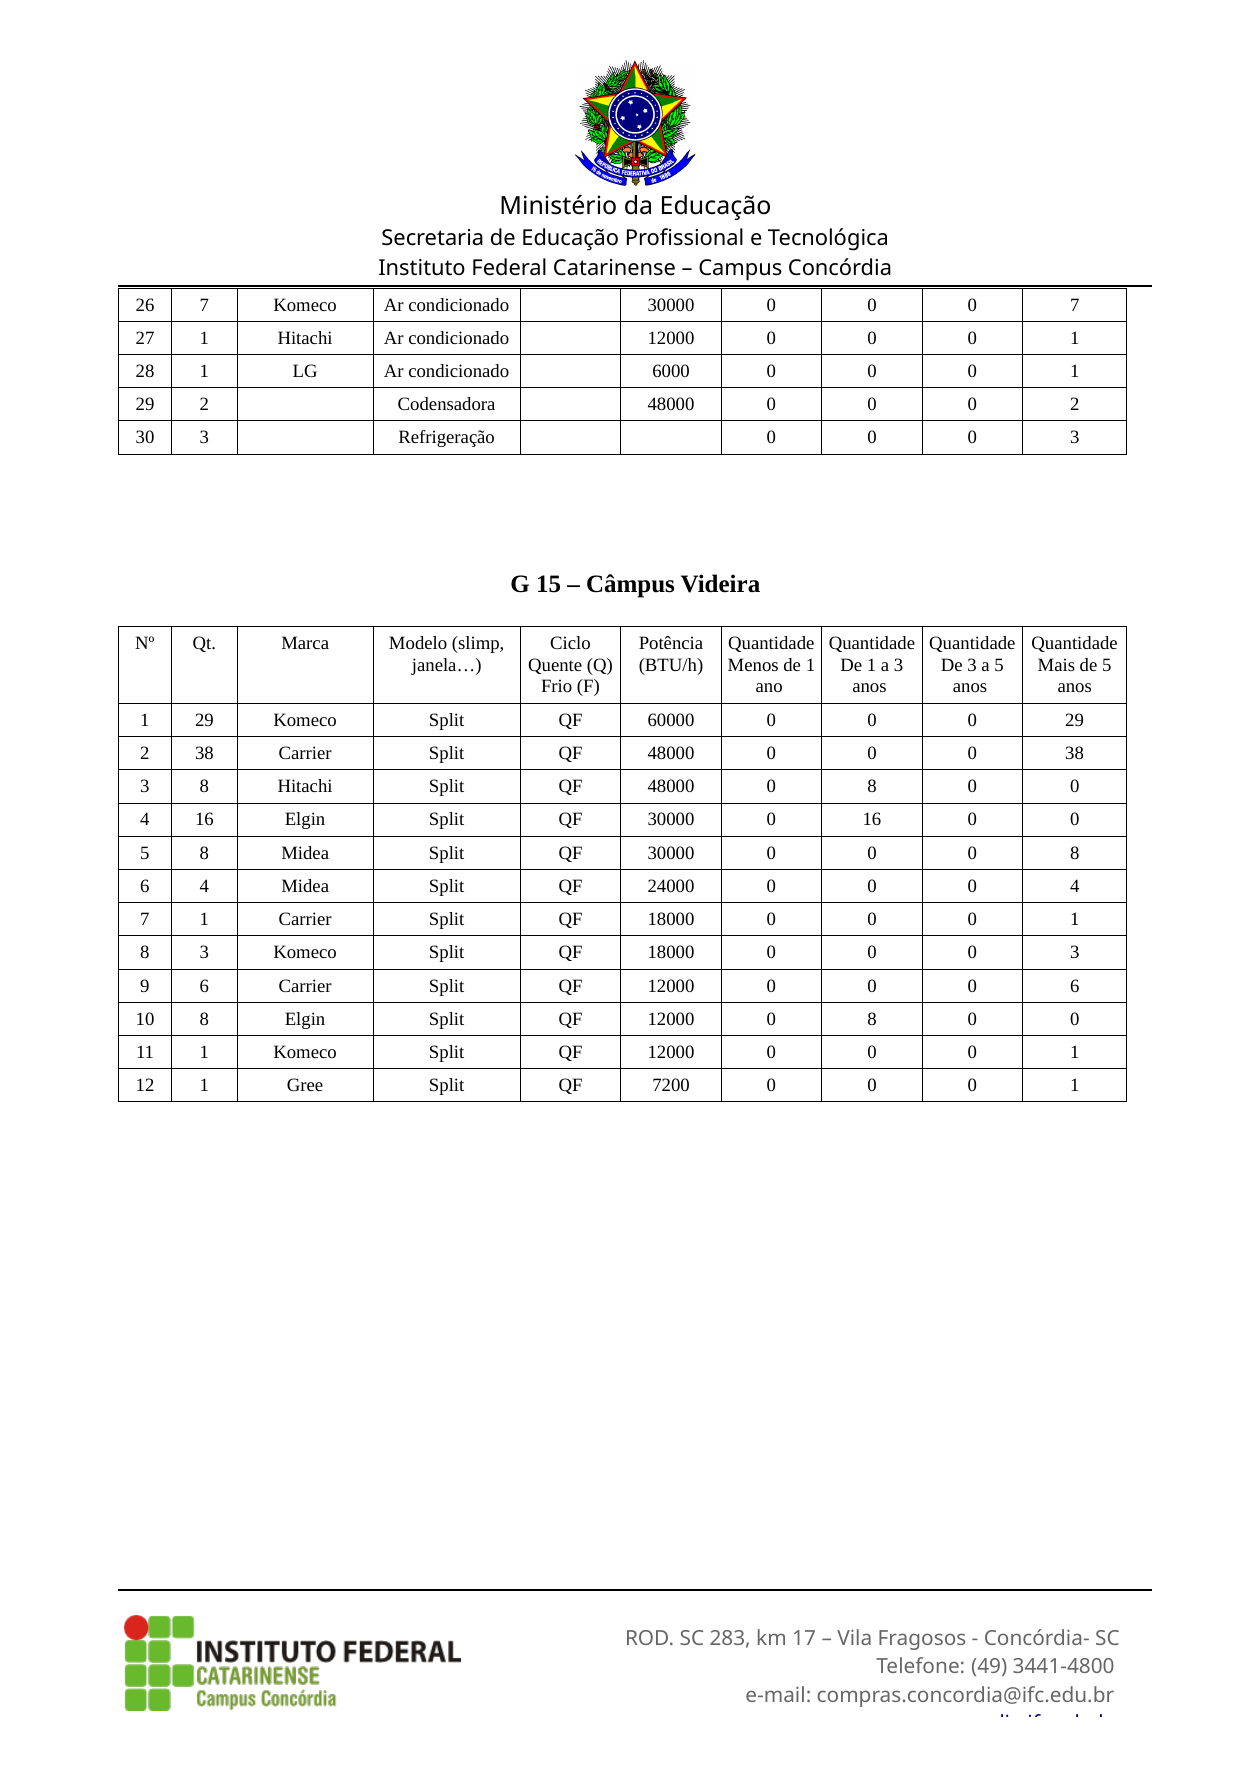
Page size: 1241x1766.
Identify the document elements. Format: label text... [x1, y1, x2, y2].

table_cell 0 [923, 289, 1022, 321]
table_cell 1 [1023, 322, 1126, 354]
table_cell 0 [1023, 804, 1126, 836]
table_cell Split [374, 837, 520, 869]
table_cell [521, 355, 620, 387]
table_cell 6 [119, 870, 171, 902]
table_cell Ar condicionado [374, 322, 520, 354]
table_cell Elgin [238, 804, 373, 836]
table_cell 30000 [621, 837, 721, 869]
table_cell Split [374, 1069, 520, 1101]
table_cell 12000 [621, 1003, 721, 1035]
table_cell Split [374, 870, 520, 902]
table_cell Split [374, 770, 520, 802]
table_cell 24000 [621, 870, 721, 902]
table_cell 30 [119, 421, 171, 454]
table_cell 4 [119, 804, 171, 836]
table_cell Refrigeração [374, 421, 520, 454]
table_cell Carrier [238, 970, 373, 1002]
table_cell 10 [119, 1003, 171, 1035]
table_cell 1 [172, 322, 237, 354]
table_cell Komeco [238, 704, 373, 736]
table_cell Komeco [238, 936, 373, 968]
table_cell 48000 [621, 388, 721, 420]
table_cell Komeco [238, 289, 373, 321]
table_cell Ar condicionado [374, 355, 520, 387]
table_cell 0 [722, 870, 821, 902]
table_cell 1 [1023, 1036, 1126, 1068]
table_cell 0 [923, 870, 1022, 902]
table_cell QF [521, 1069, 620, 1101]
table_cell 0 [822, 1069, 922, 1101]
table_cell 0 [923, 1036, 1022, 1068]
table_cell 0 [822, 388, 922, 420]
table_cell QF [521, 804, 620, 836]
table_cell QF [521, 1003, 620, 1035]
table_cell 0 [722, 804, 821, 836]
table_cell 0 [822, 421, 922, 454]
table_header Marca [238, 627, 373, 703]
table_cell 8 [172, 1003, 237, 1035]
table_cell 0 [822, 870, 922, 902]
table_cell 48000 [621, 770, 721, 802]
table_cell QF [521, 936, 620, 968]
table_cell 0 [722, 903, 821, 935]
table_cell 8 [172, 770, 237, 802]
table_cell Elgin [238, 1003, 373, 1035]
table_header Quantidade De 3 a 5 anos [923, 627, 1022, 703]
table_cell 0 [722, 1036, 821, 1068]
table_cell 9 [119, 970, 171, 1002]
table_cell [621, 421, 721, 454]
table_header Modelo (slimp, janela…) [374, 627, 520, 703]
table_cell 4 [172, 870, 237, 902]
table_cell 0 [923, 936, 1022, 968]
table_cell 0 [722, 355, 821, 387]
table_cell 7 [1023, 289, 1126, 321]
table_cell 8 [119, 936, 171, 968]
table_cell 0 [923, 737, 1022, 769]
table_cell QF [521, 970, 620, 1002]
table_header Nº [119, 627, 171, 703]
table_cell QF [521, 770, 620, 802]
table_cell 30000 [621, 289, 721, 321]
table_header Qt. [172, 627, 237, 703]
table_cell 28 [119, 355, 171, 387]
table_cell QF [521, 870, 620, 902]
table_cell 2 [1023, 388, 1126, 420]
table_cell 18000 [621, 903, 721, 935]
table_cell 0 [822, 970, 922, 1002]
table_cell 38 [1023, 737, 1126, 769]
table_cell 0 [722, 289, 821, 321]
table_cell 8 [822, 770, 922, 802]
table_cell 0 [722, 970, 821, 1002]
table_cell Carrier [238, 737, 373, 769]
table_cell 1 [172, 355, 237, 387]
table_cell 27 [119, 322, 171, 354]
table_cell 12000 [621, 970, 721, 1002]
table_cell 0 [923, 970, 1022, 1002]
table_cell QF [521, 903, 620, 935]
table_cell 0 [923, 355, 1022, 387]
table_cell 0 [923, 837, 1022, 869]
table_cell 0 [923, 804, 1022, 836]
table_cell Split [374, 903, 520, 935]
table_cell 0 [722, 1003, 821, 1035]
table_cell 0 [722, 421, 821, 454]
table_cell 0 [722, 936, 821, 968]
table_cell 0 [923, 770, 1022, 802]
table_cell 4 [1023, 870, 1126, 902]
table_cell Split [374, 704, 520, 736]
table_cell 0 [822, 837, 922, 869]
table_cell 0 [923, 388, 1022, 420]
table_cell [238, 388, 373, 420]
table_cell 1 [1023, 903, 1126, 935]
table_cell 0 [822, 355, 922, 387]
table_cell Komeco [238, 1036, 373, 1068]
table_cell Hitachi [238, 322, 373, 354]
table_cell [521, 289, 620, 321]
table_cell 30000 [621, 804, 721, 836]
table_cell QF [521, 704, 620, 736]
table_cell 1 [172, 903, 237, 935]
table_cell 0 [1023, 1003, 1126, 1035]
table_cell 0 [822, 704, 922, 736]
table_cell [521, 322, 620, 354]
table_cell 0 [923, 1069, 1022, 1101]
table_cell 0 [822, 737, 922, 769]
table_cell QF [521, 737, 620, 769]
table_cell 1 [1023, 355, 1126, 387]
table_cell Split [374, 737, 520, 769]
table_cell 0 [722, 770, 821, 802]
table_cell 11 [119, 1036, 171, 1068]
table_cell Hitachi [238, 770, 373, 802]
table_header Quantidade Mais de 5 anos [1023, 627, 1126, 703]
table_cell 6 [1023, 970, 1126, 1002]
table_cell Midea [238, 870, 373, 902]
table_cell 0 [1023, 770, 1126, 802]
table_cell Split [374, 1003, 520, 1035]
table_cell Gree [238, 1069, 373, 1101]
table_cell [521, 388, 620, 420]
table_cell Carrier [238, 903, 373, 935]
table_header Quantidade De 1 a 3 anos [822, 627, 922, 703]
table_cell 29 [172, 704, 237, 736]
table_cell 0 [923, 421, 1022, 454]
table_cell Codensadora [374, 388, 520, 420]
table_header Ciclo Quente (Q) Frio (F) [521, 627, 620, 703]
table_cell QF [521, 1036, 620, 1068]
table_cell 38 [172, 737, 237, 769]
table_cell 1 [172, 1069, 237, 1101]
table_cell Split [374, 1036, 520, 1068]
table_cell 0 [923, 322, 1022, 354]
table_cell 12000 [621, 322, 721, 354]
table_cell 8 [1023, 837, 1126, 869]
table_cell 6000 [621, 355, 721, 387]
table_cell 1 [119, 704, 171, 736]
table_cell 3 [1023, 936, 1126, 968]
table_cell Split [374, 936, 520, 968]
picture [124, 1615, 461, 1711]
table_cell 60000 [621, 704, 721, 736]
table_cell 5 [119, 837, 171, 869]
table_cell 3 [172, 936, 237, 968]
table_cell 2 [172, 388, 237, 420]
table_cell 12000 [621, 1036, 721, 1068]
table_cell 0 [923, 1003, 1022, 1035]
table_cell 26 [119, 289, 171, 321]
table_cell Split [374, 970, 520, 1002]
table_cell 1 [1023, 1069, 1126, 1101]
table_cell 0 [923, 704, 1022, 736]
table_cell 0 [722, 737, 821, 769]
table_cell Ar condicionado [374, 289, 520, 321]
table_cell 3 [172, 421, 237, 454]
table_cell 0 [722, 388, 821, 420]
table_cell 0 [923, 903, 1022, 935]
table_cell 0 [822, 289, 922, 321]
table_cell 29 [1023, 704, 1126, 736]
table_cell 7200 [621, 1069, 721, 1101]
table_cell LG [238, 355, 373, 387]
table_cell [521, 421, 620, 454]
table_cell 29 [119, 388, 171, 420]
table_cell 3 [1023, 421, 1126, 454]
table_cell 8 [172, 837, 237, 869]
table_cell 3 [119, 770, 171, 802]
table_cell 0 [822, 1036, 922, 1068]
table_cell 1 [172, 1036, 237, 1068]
table_header Potência (BTU/h) [621, 627, 721, 703]
text G 15 – Câmpus Videira [118, 569, 1152, 598]
table_cell 0 [722, 704, 821, 736]
table_cell 0 [722, 1069, 821, 1101]
table_header Quantidade Menos de 1 ano [722, 627, 821, 703]
table_cell 0 [722, 837, 821, 869]
table_cell 6 [172, 970, 237, 1002]
table_cell 0 [822, 936, 922, 968]
table_cell 7 [119, 903, 171, 935]
table_cell 16 [822, 804, 922, 836]
table_cell 8 [822, 1003, 922, 1035]
table_cell 16 [172, 804, 237, 836]
table_cell 2 [119, 737, 171, 769]
table_cell 18000 [621, 936, 721, 968]
table_cell 0 [822, 903, 922, 935]
table_cell [238, 421, 373, 454]
table_cell 7 [172, 289, 237, 321]
table_cell 12 [119, 1069, 171, 1101]
table_cell 0 [722, 322, 821, 354]
table_cell Midea [238, 837, 373, 869]
table_cell 0 [822, 322, 922, 354]
table_cell 48000 [621, 737, 721, 769]
table_cell Split [374, 804, 520, 836]
table_cell QF [521, 837, 620, 869]
